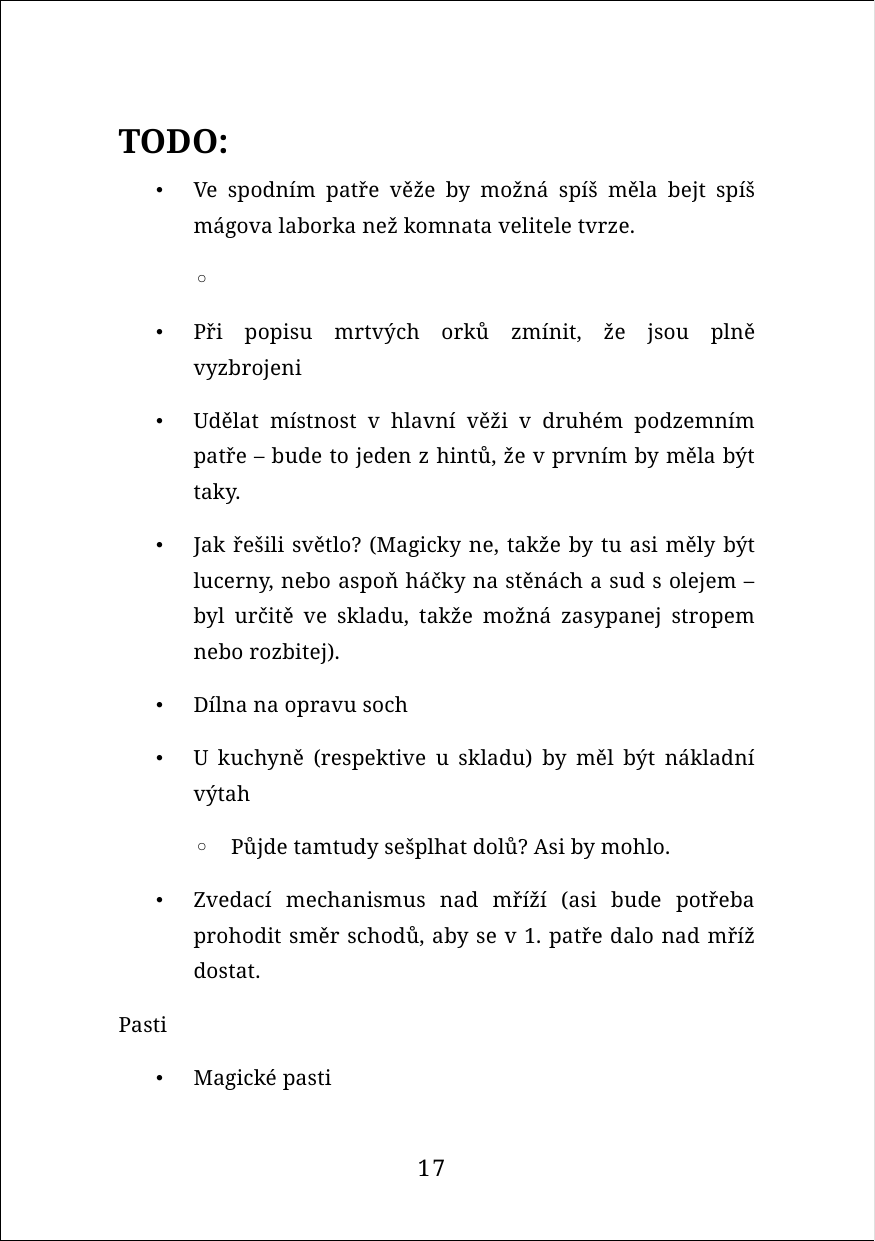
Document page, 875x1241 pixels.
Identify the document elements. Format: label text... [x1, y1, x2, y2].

list Dílna na opravu soch [156, 690, 756, 719]
list Udělat místnost v hlavní věži v druhém podzemním patře – bude to jeden z hintů, že v prvním by měla být taky. [156, 406, 756, 506]
list U kuchyně (respektive u skladu) by měl být nákladní výtah [156, 743, 756, 807]
list Při popisu mrtvých orků zmínit, že jsou plně vyzbrojeni [156, 317, 756, 381]
list Půjde tamtudy sešplhat dolů? Asi by mohlo. [193, 832, 756, 861]
list Zvedací mechanismus nad mříží (asi bude potřeba prohodit směr schodů, aby se v 1. patře dalo nad mříž dostat. [156, 885, 756, 985]
list Ve spodním patře věže by možná spíš měla bejt spíš mágova laborka než komnata velitele tvrze. [156, 175, 756, 239]
list Jak řešili světlo? (Magicky ne, takže by tu asi měly být lucerny, nebo aspoň háčky na stěnách a sud s olejem – byl určitě ve skladu, takže možná zasypanej stropem nebo rozbitej). [156, 530, 756, 665]
list Magické pasti [156, 1063, 756, 1091]
text Pasti [118, 1010, 756, 1038]
subtitle TODO: [118, 118, 756, 164]
